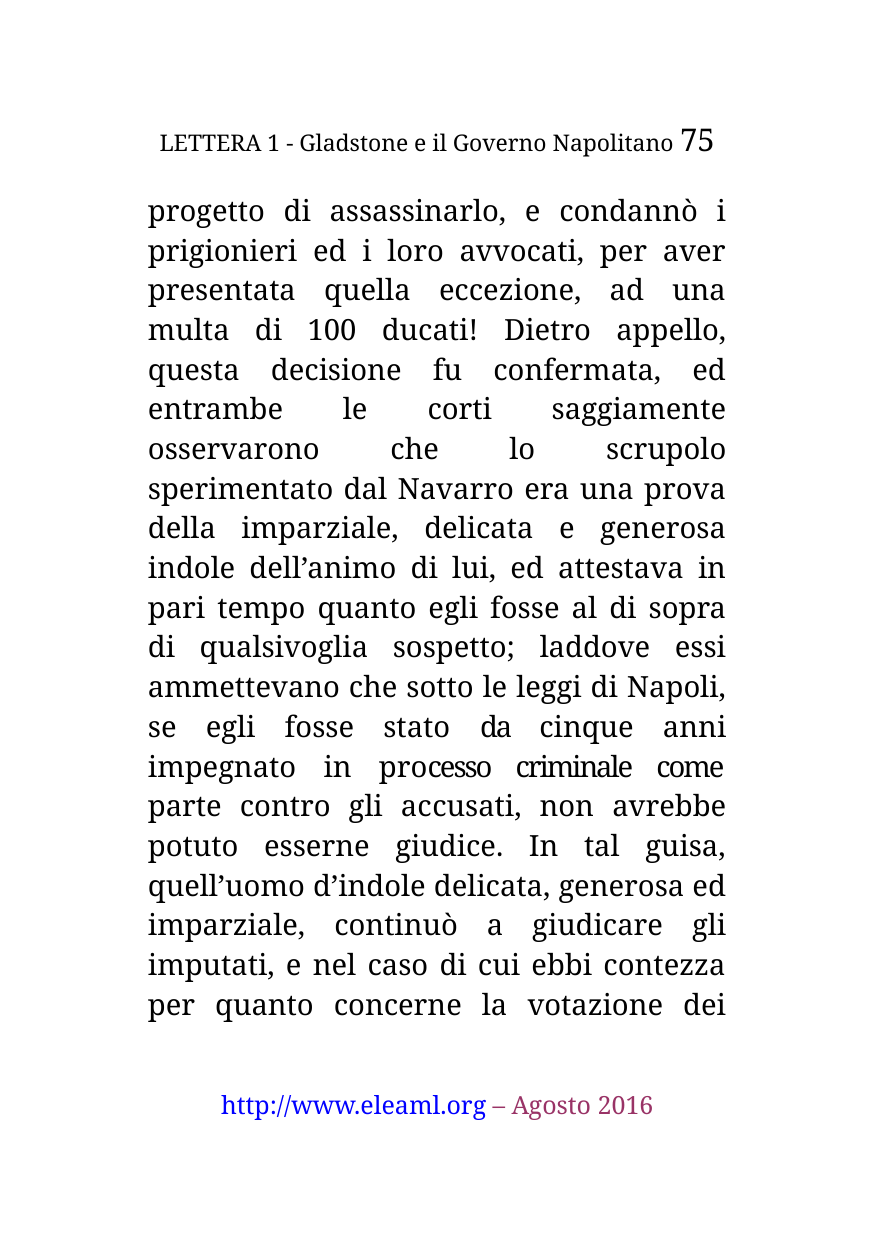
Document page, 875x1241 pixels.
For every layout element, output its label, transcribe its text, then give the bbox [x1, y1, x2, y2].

text progetto di assassinarlo, e condannò i prigionieri ed i loro avvocati, per aver presentata quella eccezione, ad una multa di 100 ducati! Dietro appello, questa decisione fu confermata, ed entrambe le corti saggiamente osservarono che lo scrupolo sperimentato dal Navarro era una prova della imparziale, delicata e generosa indole dell’animo di lui, ed attestava in pari tempo quanto egli fosse al di sopra di qualsivoglia sospetto; laddove essi ammettevano che sotto le leggi di Napoli, se egli fosse stato da cinque anni impegnato in processo criminale come parte contro gli accusati, non avrebbe potuto esserne giudice. In tal guisa, quell’uomo d’indole delicata, generosa ed imparziale, continuò a giudicare gli imputati, e nel caso di cui ebbi contezza per quanto concerne la votazione dei [148, 190, 726, 1024]
